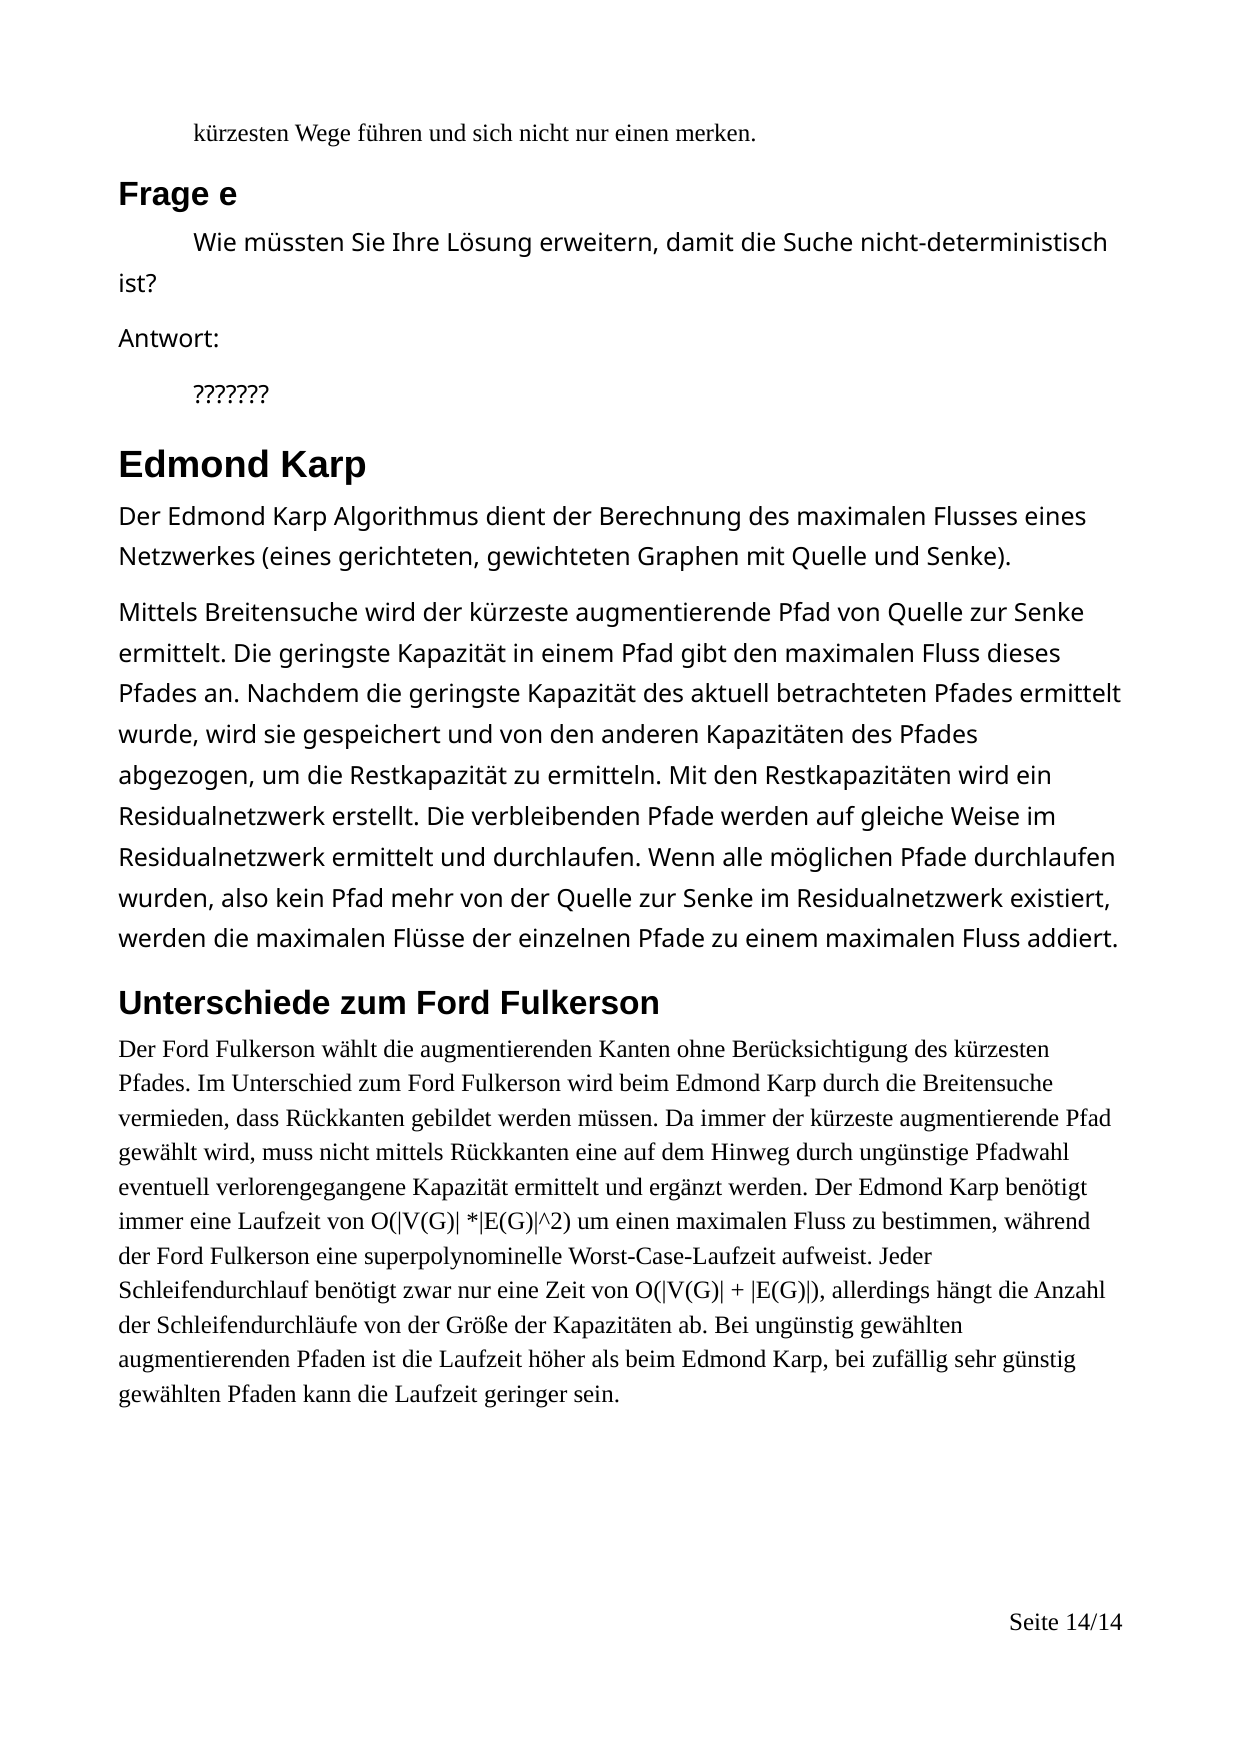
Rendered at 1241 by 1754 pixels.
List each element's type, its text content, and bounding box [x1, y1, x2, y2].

text Mittels Breitensuche wird der kürzeste augmentierende Pfad von Quelle zur Senke ermittelt. Die geringste Kapazität in einem Pfad gibt den maximalen Fluss dieses Pfades an. Nachdem die geringste Kapazität des aktuell betrachteten Pfades ermittelt wurde, wird sie gespeichert und von den anderen Kapazitäten des Pfades abgezogen, um die Restkapazität zu ermitteln. Mit den Restkapazitäten wird ein Residualnetzwerk erstellt. Die verbleibenden Pfade werden auf gleiche Weise im Residualnetzwerk ermittelt und durchlaufen. Wenn alle möglichen Pfade durchlaufen wurden, also kein Pfad mehr von der Quelle zur Senke im Residualnetzwerk existiert, werden die maximalen Flüsse der einzelnen Pfade zu einem maximalen Fluss addiert. [118, 594, 1122, 955]
text Antwort: [118, 321, 1122, 355]
text ??????? [118, 376, 1122, 410]
text Der Edmond Karp Algorithmus dient der Berechnung des maximalen Flusses eines Netzwerkes (eines gerichteten, gewichteten Graphen mit Quelle und Senke). [118, 498, 1122, 573]
subtitle Unterschiede zum Ford Fulkerson [118, 983, 1122, 1021]
text Wie müssten Sie Ihre Lösung erweitern, damit die Suche nicht-deterministisch ist? [118, 224, 1122, 299]
subtitle Edmond Karp [118, 442, 1122, 486]
text kürzesten Wege führen und sich nicht nur einen merken. [118, 118, 1122, 147]
subtitle Frage e [118, 173, 1122, 212]
text Der Ford Fulkerson wählt die augmentierenden Kanten ohne Berücksichtigung des kürzesten Pfades. Im Unterschied zum Ford Fulkerson wird beim Edmond Karp durch die Breitensuche vermieden, dass Rückkanten gebildet werden müssen. Da immer der kürzeste augmentierende Pfad gewählt wird, muss nicht mittels Rückkanten eine auf dem Hinweg durch ungünstige Pfadwahl eventuell verlorengegangene Kapazität ermittelt und ergänzt werden. Der Edmond Karp benötigt immer eine Laufzeit von O(|V(G)| *|E(G)|^2) um einen maximalen Fluss zu bestimmen, während der Ford Fulkerson eine superpolynominelle Worst-Case-Laufzeit aufweist. Jeder Schleifendurchlauf benötigt zwar nur eine Zeit von O(|V(G)| + |E(G)|), allerdings hängt die Anzahl der Schleifendurchläufe von der Größe der Kapazitäten ab. Bei ungünstig gewählten augmentierenden Pfaden ist die Laufzeit höher als beim Edmond Karp, bei zufällig sehr günstig gewählten Pfaden kann die Laufzeit geringer sein. [118, 1034, 1122, 1407]
